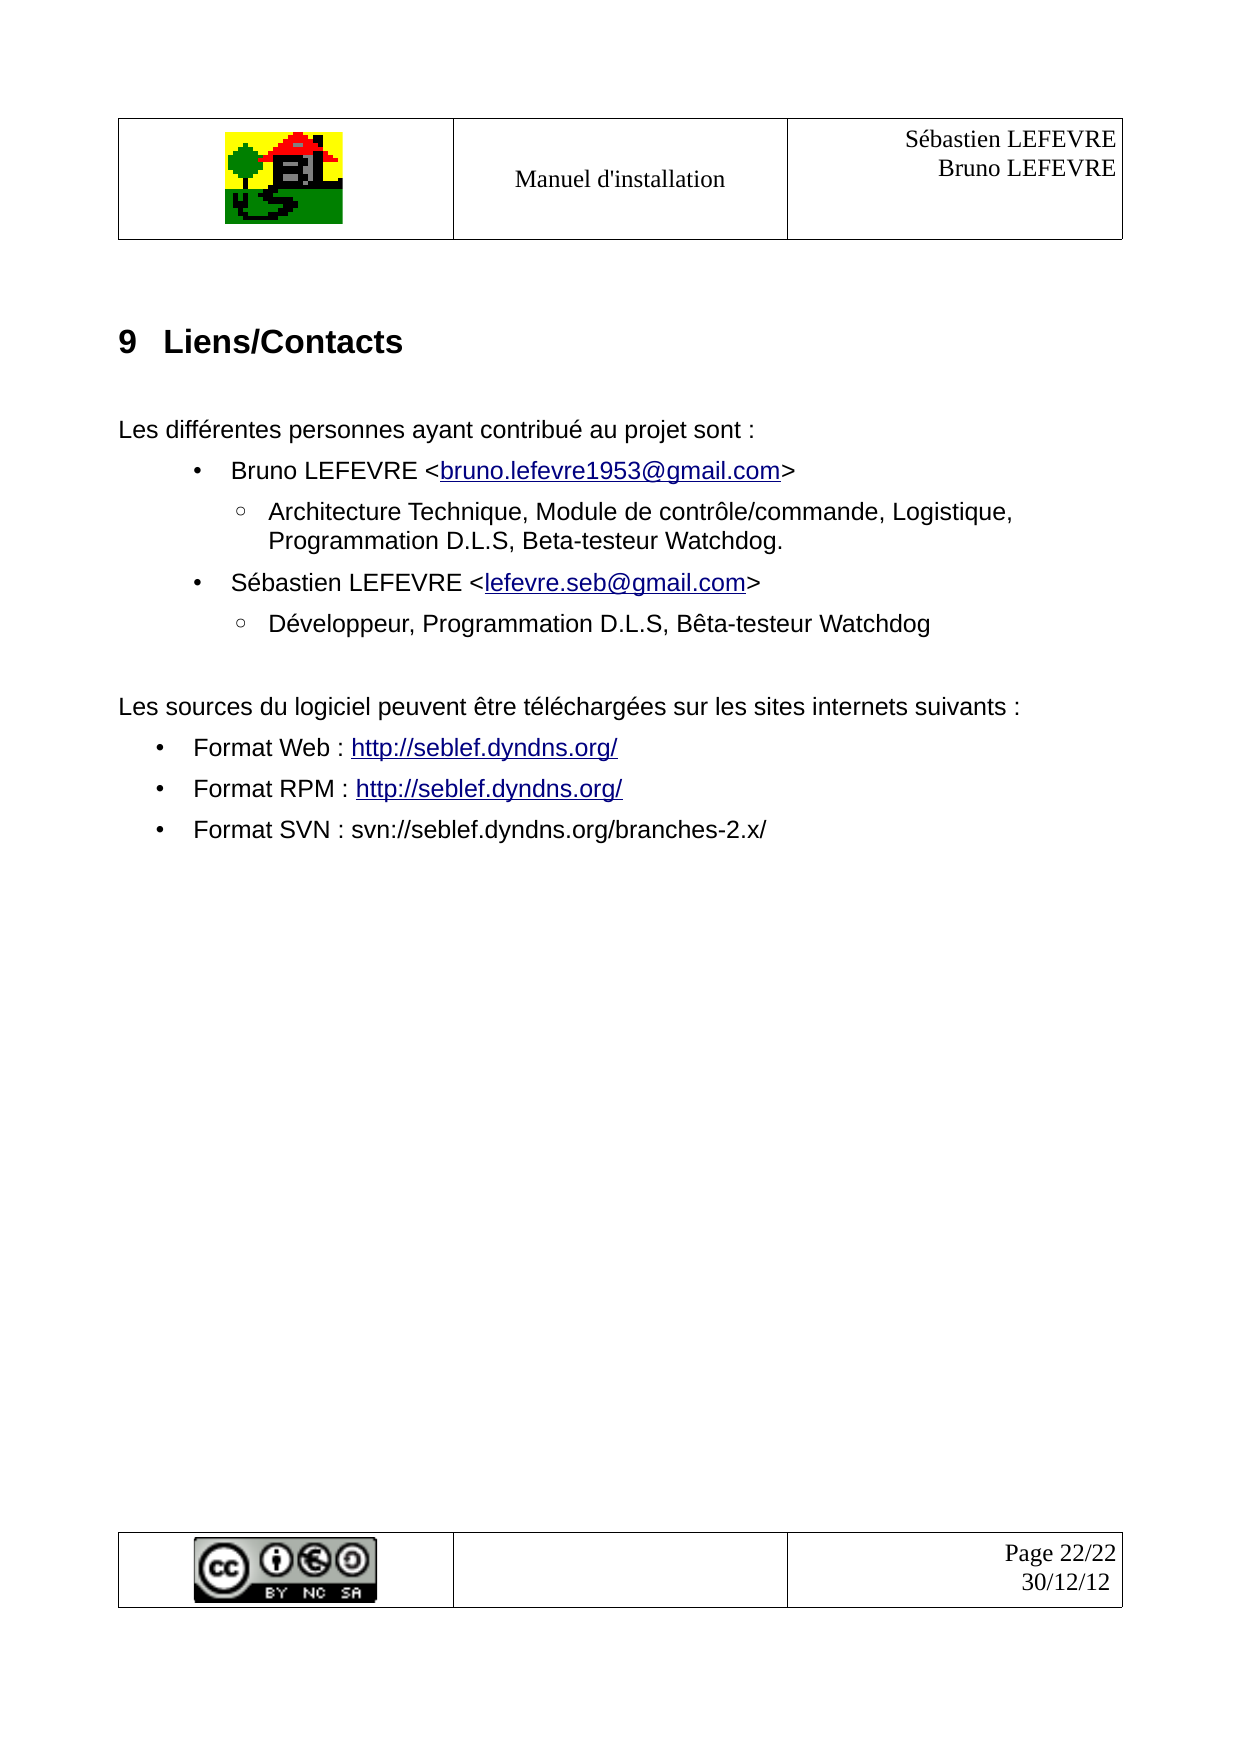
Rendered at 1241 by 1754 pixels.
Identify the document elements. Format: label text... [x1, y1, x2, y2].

picture [225, 132, 343, 224]
list Format RPM : http://seblef.dyndns.org/ [156, 774, 1122, 803]
text Les sources du logiciel peuvent être téléchargées sur les sites internets suivants : [118, 691, 1122, 720]
list Sébastien LEFEVRE <lefevre.seb@gmail.com> [193, 567, 1122, 596]
text Les différentes personnes ayant contribué au projet sont : [118, 415, 1122, 443]
picture [193, 1537, 378, 1603]
list Architecture Technique, Module de contrôle/commande, Logistique, Programmation D.L.S, Beta-testeur Watchdog. [231, 497, 1122, 555]
list Développeur, Programmation D.L.S, Bêta-testeur Watchdog [231, 609, 1122, 638]
subtitle Liens/Contacts [118, 322, 1122, 361]
list Bruno LEFEVRE <bruno.lefevre1953@gmail.com> [193, 456, 1122, 485]
list Format Web : http://seblef.dyndns.org/ [156, 733, 1122, 762]
list Format SVN : svn://seblef.dyndns.org/branches-2.x/ [156, 815, 1122, 844]
